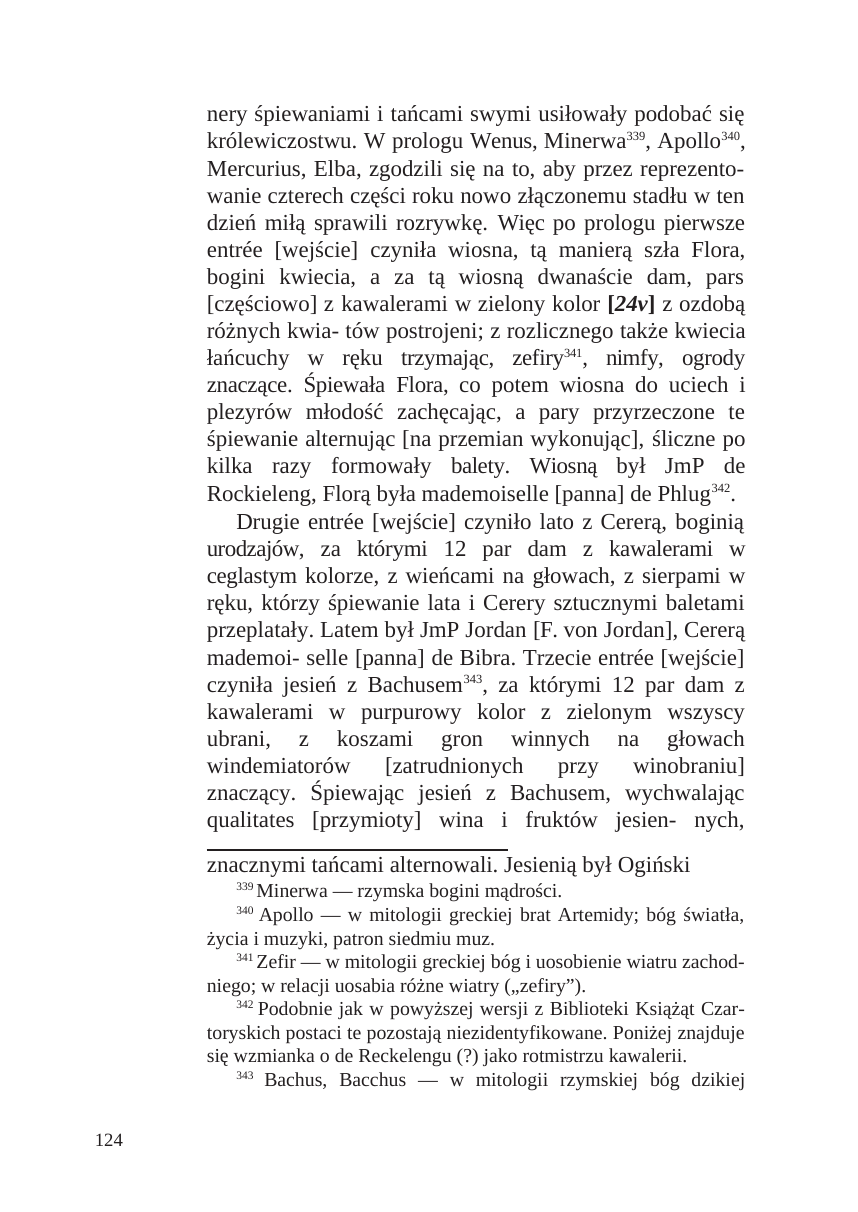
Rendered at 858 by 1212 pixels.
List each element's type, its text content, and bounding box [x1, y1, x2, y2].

text 340 Apollo — w mitologii greckiej brat Artemidy; bóg światła, życia i muzyki, patron siedmiu muz. [207, 903, 745, 949]
text 343 Bachus, Bacchus — w mitologii rzymskiej bóg dzikiej [207, 1068, 745, 1091]
text 341 Zefir — w mitologii greckiej bóg i uosobienie wiatru zachod- niego; w relacji uosabia różne wiatry („zefiry”). [207, 950, 745, 996]
text 342 Podobnie jak w powyższej wersji z Biblioteki Książąt Czar- toryskich postaci te pozostają niezidentyfikowane. Poniżej znajduje się wzmianka o de Reckelengu (?) jako rotmistrzu kawalerii. [207, 997, 745, 1067]
text Drugie entrée [wejście] czyniło lato z Cererą, boginią urodzajów, za którymi 12 par dam z kawalerami w ceglastym kolorze, z wieńcami na głowach, z sierpami w ręku, którzy śpiewanie lata i Cerery sztucznymi baletami przeplatały. Latem był JmP Jordan [F. von Jordan], Cererą mademoi- selle [panna] de Bibra. Trzecie entrée [wejście] czyniła jesień z Bachusem343, za którymi 12 par dam z kawalerami w purpurowy kolor z zielonym wszyscy ubrani, z koszami gron winnych na głowach windemiatorów [zatrudnionych przy winobraniu] znaczący. Śpiewając jesień z Bachusem, wychwalając qualitates [przymioty] wina i fruktów jesien- nych, znacznymi tańcami alternowali. Jesienią był Ogiński [207, 508, 745, 877]
text 339 Minerwa — rzymska bogini mądrości. [236, 879, 807, 902]
text nery śpiewaniami i tańcami swymi usiłowały podobać się królewiczostwu. W prologu Wenus, Minerwa339, Apollo340, Mercurius, Elba, zgodzili się na to, aby przez reprezento- wanie czterech części roku nowo złączonemu stadłu w ten dzień miłą sprawili rozrywkę. Więc po prologu pierwsze entrée [wejście] czyniła wiosna, tą manierą szła Flora, bogini kwiecia, a za tą wiosną dwanaście dam, pars [częściowo] z kawalerami w zielony kolor [24v] z ozdobą różnych kwia- tów postrojeni; z rozlicznego także kwiecia łańcuchy w ręku trzymając, zefiry341, nimfy, ogrody znaczące. Śpiewała Flora, co potem wiosna do uciech i plezyrów młodość zachęcając, a pary przyrzeczone te śpiewanie alternując [na przemian wykonując], śliczne po kilka razy formowały balety. Wiosną był JmP de Rockieleng, Florą była mademoiselle [panna] de Phlug342. [207, 101, 745, 506]
